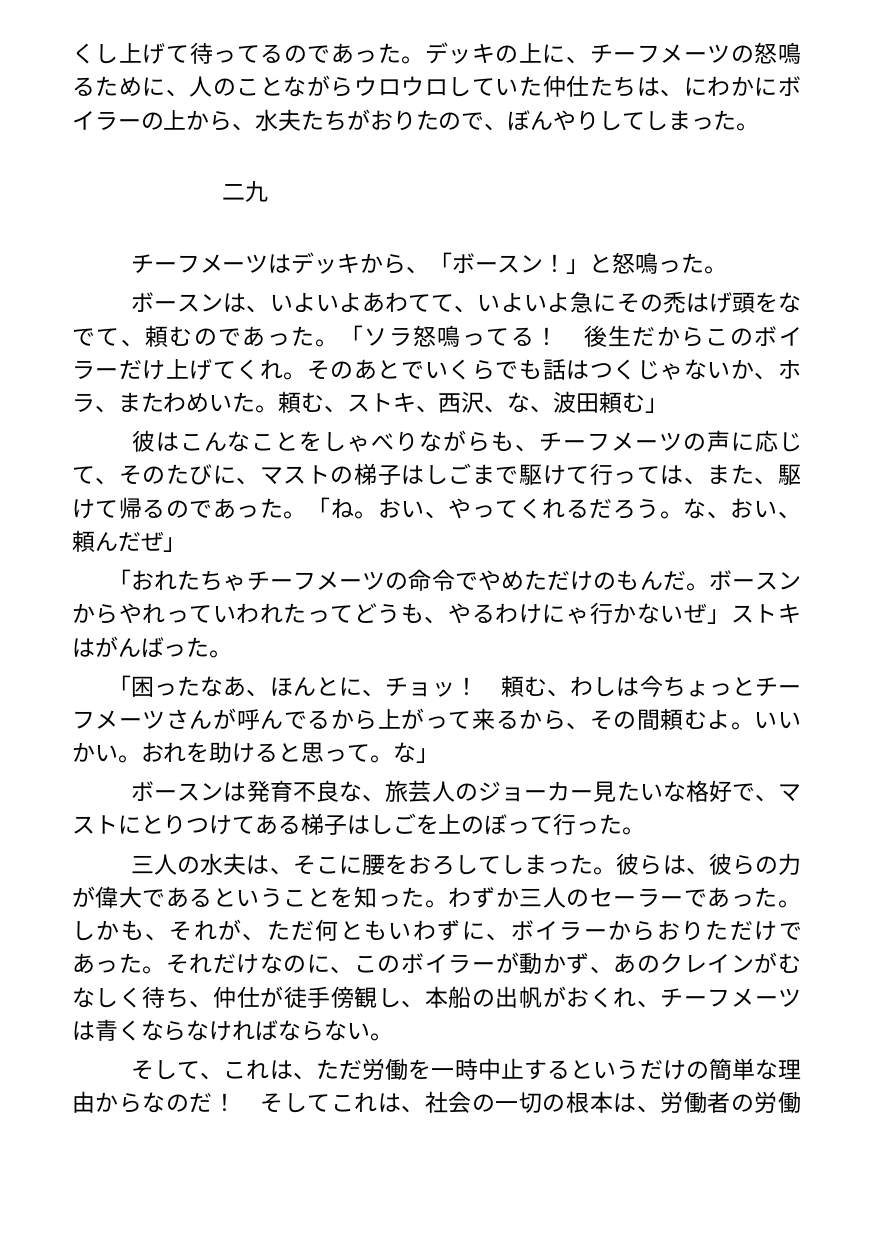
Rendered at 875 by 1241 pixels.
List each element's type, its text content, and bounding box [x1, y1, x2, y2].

text チーフメーツはデッキから、「ボースン！」と怒鳴った。 [72, 246, 802, 279]
text 彼はこんなことをしゃべりながらも、チーフメーツの声に応じて、そのたびに、マストの梯子はしごまで駆けて行っては、また、駆けて帰るのであった。「ね。おい、やってくれるだろう。な、おい、頼んだぜ」 [72, 424, 802, 557]
text 「おれたちゃチーフメーツの命令でやめただけのもんだ。ボースンからやれっていわれたってどうも、やるわけにゃ行かないぜ」ストキはがんばった。 [72, 563, 802, 663]
text 二九 [72, 174, 802, 207]
text そして、これは、ただ労働を一時中止するというだけの簡単な理由からなのだ！ そしてこれは、社会の一切の根本は、労働者の労働 [72, 1052, 802, 1118]
text くし上げて待ってるのであった。デッキの上に、チーフメーツの怒鳴るために、人のことながらウロウロしていた仲仕たちは、にわかにボイラーの上から、水夫たちがおりたので、ぼんやりしてしまった。 [72, 36, 802, 136]
text ボースンは発育不良な、旅芸人のジョーカー見たいな格好で、マストにとりつけてある梯子はしごを上のぼって行った。 [72, 774, 802, 841]
text ボースンは、いよいよあわてて、いよいよ急にその禿はげ頭をなでて、頼むのであった。「ソラ怒鳴ってる！ 後生だからこのボイラーだけ上げてくれ。そのあとでいくらでも話はつくじゃないか、ホラ、またわめいた。頼む、ストキ、西沢、な、波田頼む」 [72, 285, 802, 418]
text 「困ったなあ、ほんとに、チョッ！ 頼む、わしは今ちょっとチーフメーツさんが呼んでるから上がって来るから、その間頼むよ。いいかい。おれを助けると思って。な」 [72, 668, 802, 768]
text 三人の水夫は、そこに腰をおろしてしまった。彼らは、彼らの力が偉大であるということを知った。わずか三人のセーラーであった。しかも、それが、ただ何ともいわずに、ボイラーからおりただけであった。それだけなのに、このボイラーが動かず、あのクレインがむなしく待ち、仲仕が徒手傍観し、本船の出帆がおくれ、チーフメーツは青くならなければならない。 [72, 847, 802, 1046]
